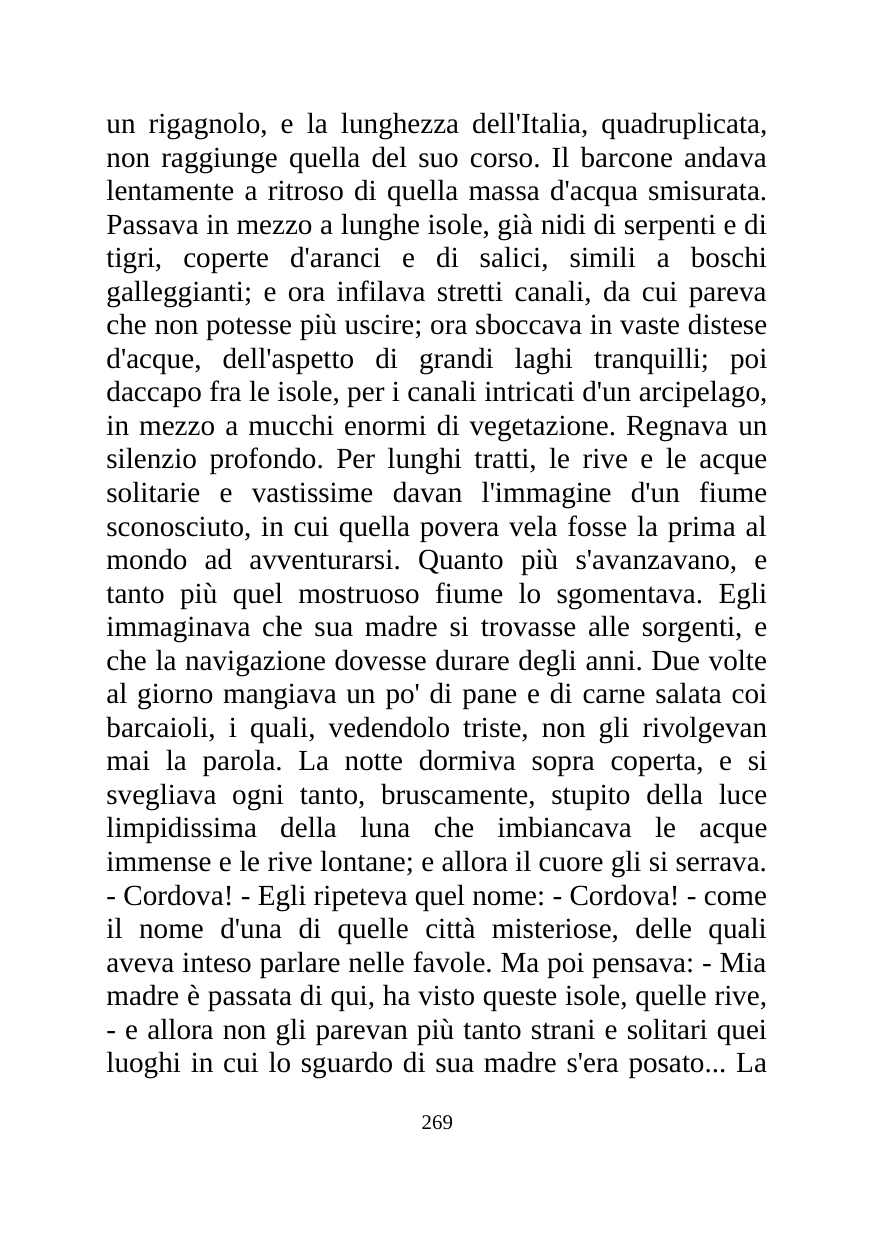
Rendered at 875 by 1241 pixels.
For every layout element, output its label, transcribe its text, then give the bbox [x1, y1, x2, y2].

text un rigagnolo, e la lunghezza dell'Italia, quadruplicata, non raggiunge quella del suo corso. Il barcone andava lentamente a ritroso di quella massa d'acqua smisurata. Passava in mezzo a lunghe isole, già nidi di serpenti e di tigri, coperte d'aranci e di salici, simili a boschi galleggianti; e ora infilava stretti canali, da cui pareva che non potesse più uscire; ora sboccava in vaste distese d'acque, dell'aspetto di grandi laghi tranquilli; poi daccapo fra le isole, per i canali intricati d'un arcipelago, in mezzo a mucchi enormi di vegetazione. Regnava un silenzio profondo. Per lunghi tratti, le rive e le acque solitarie e vastissime davan l'immagine d'un fiume sconosciuto, in cui quella povera vela fosse la prima al mondo ad avventurarsi. Quanto più s'avanzavano, e tanto più quel mostruoso fiume lo sgomentava. Egli immaginava che sua madre si trovasse alle sorgenti, e che la navigazione dovesse durare degli anni. Due volte al giorno mangiava un po' di pane e di carne salata coi barcaioli, i quali, vedendolo triste, non gli rivolgevan mai la parola. La notte dormiva sopra coperta, e si svegliava ogni tanto, bruscamente, stupito della luce limpidissima della luna che imbiancava le acque immense e le rive lontane; e allora il cuore gli si serrava. - Cordova! - Egli ripeteva quel nome: - Cordova! - come il nome d'una di quelle città misteriose, delle quali aveva inteso parlare nelle favole. Ma poi pensava: - Mia madre è passata di qui, ha visto queste isole, quelle rive, - e allora non gli parevan più tanto strani e solitari quei luoghi in cui lo sguardo di sua madre s'era posato... La [106, 106, 768, 1079]
